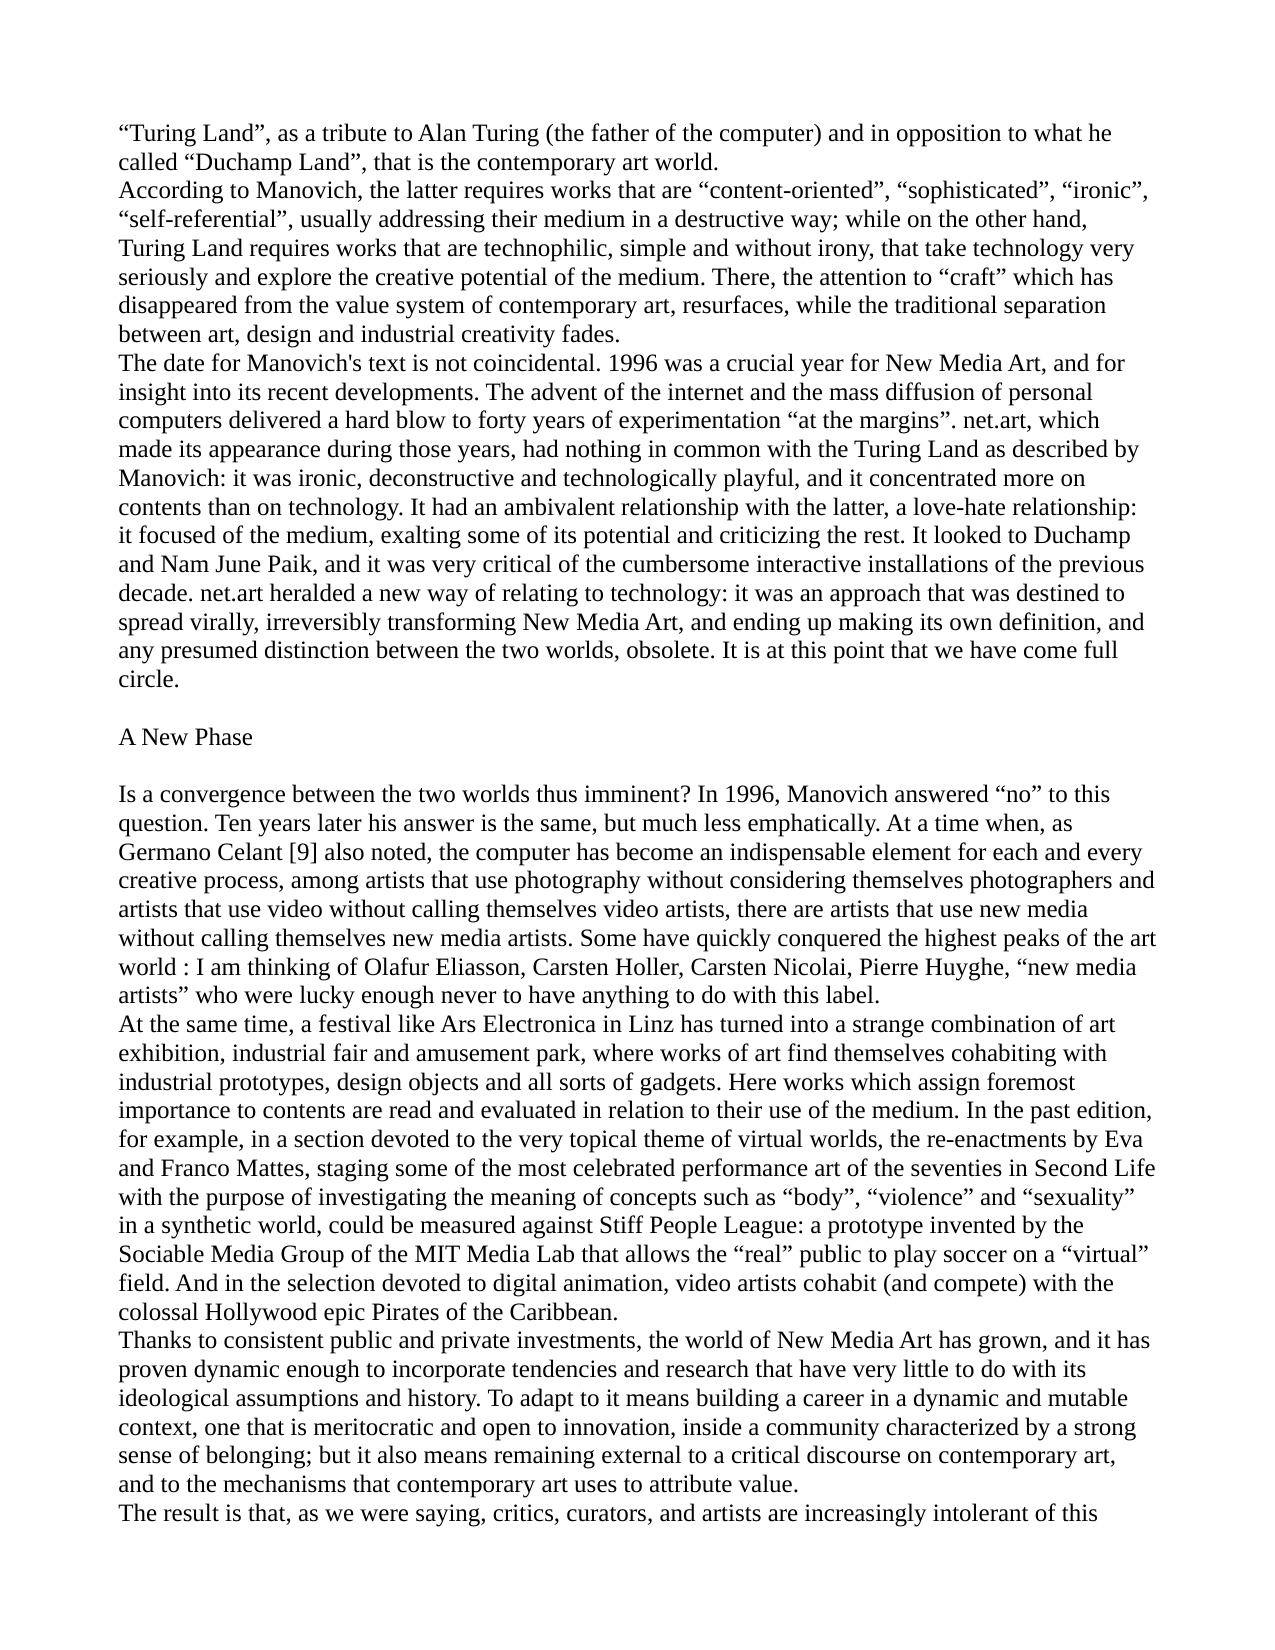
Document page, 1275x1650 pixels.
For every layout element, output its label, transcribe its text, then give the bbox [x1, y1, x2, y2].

text “Turing Land”, as a tribute to Alan Turing (the father of the computer) and in opposition to what he called “Duchamp Land”, that is the contemporary art world. [118, 118, 1157, 176]
text The date for Manovich's text is not coincidental. 1996 was a crucial year for New Media Art, and for insight into its recent developments. The advent of the internet and the mass diffusion of personal computers delivered a hard blow to forty years of experimentation “at the margins”. net.art, which made its appearance during those years, had nothing in common with the Turing Land as described by Manovich: it was ironic, deconstructive and technologically playful, and it concentrated more on contents than on technology. It had an ambivalent relationship with the latter, a love-hate relationship: it focused of the medium, exalting some of its potential and criticizing the rest. It looked to Duchamp and Nam June Paik, and it was very critical of the cumbersome interactive installations of the previous decade. net.art heralded a new way of relating to technology: it was an approach that was destined to spread virally, irreversibly transforming New Media Art, and ending up making its own definition, and any presumed distinction between the two worlds, obsolete. It is at this point that we have come full circle. [118, 348, 1157, 693]
text At the same time, a festival like Ars Electronica in Linz has turned into a strange combination of art exhibition, industrial fair and amusement park, where works of art find themselves cohabiting with industrial prototypes, design objects and all sorts of gadgets. Here works which assign foremost importance to contents are read and evaluated in relation to their use of the medium. In the past edition, for example, in a section devoted to the very topical theme of virtual worlds, the re-enactments by Eva and Franco Mattes, staging some of the most celebrated performance art of the seventies in Second Life with the purpose of investigating the meaning of concepts such as “body”, “violence” and “sexuality” in a synthetic world, could be measured against Stiff People League: a prototype invented by the Sociable Media Group of the MIT Media Lab that allows the “real” public to play soccer on a “virtual” field. And in the selection devoted to digital animation, video artists cohabit (and compete) with the colossal Hollywood epic Pirates of the Caribbean. [118, 1009, 1157, 1326]
text Thanks to consistent public and private investments, the world of New Media Art has grown, and it has proven dynamic enough to incorporate tendencies and research that have very little to do with its ideological assumptions and history. To adapt to it means building a career in a dynamic and mutable context, one that is meritocratic and open to innovation, inside a community characterized by a strong sense of belonging; but it also means remaining external to a critical discourse on contemporary art, and to the mechanisms that contemporary art uses to attribute value. [118, 1326, 1157, 1498]
text Is a convergence between the two worlds thus imminent? In 1996, Manovich answered “no” to this question. Ten years later his answer is the same, but much less emphatically. At a time when, as Germano Celant [9] also noted, the computer has become an indispensable element for each and every creative process, among artists that use photography without considering themselves photographers and artists that use video without calling themselves video artists, there are artists that use new media without calling themselves new media artists. Some have quickly conquered the highest peaks of the art world : I am thinking of Olafur Eliasson, Carsten Holler, Carsten Nicolai, Pierre Huyghe, “new media artists” who were lucky enough never to have anything to do with this label. [118, 779, 1157, 1009]
text The result is that, as we were saying, critics, curators, and artists are increasingly intolerant of this [118, 1498, 1157, 1527]
text A New Phase [118, 722, 1157, 751]
text According to Manovich, the latter requires works that are “content-oriented”, “sophisticated”, “ironic”, “self-referential”, usually addressing their medium in a destructive way; while on the other hand, Turing Land requires works that are technophilic, simple and without irony, that take technology very seriously and explore the creative potential of the medium. There, the attention to “craft” which has disappeared from the value system of contemporary art, resurfaces, while the traditional separation between art, design and industrial creativity fades. [118, 176, 1157, 348]
